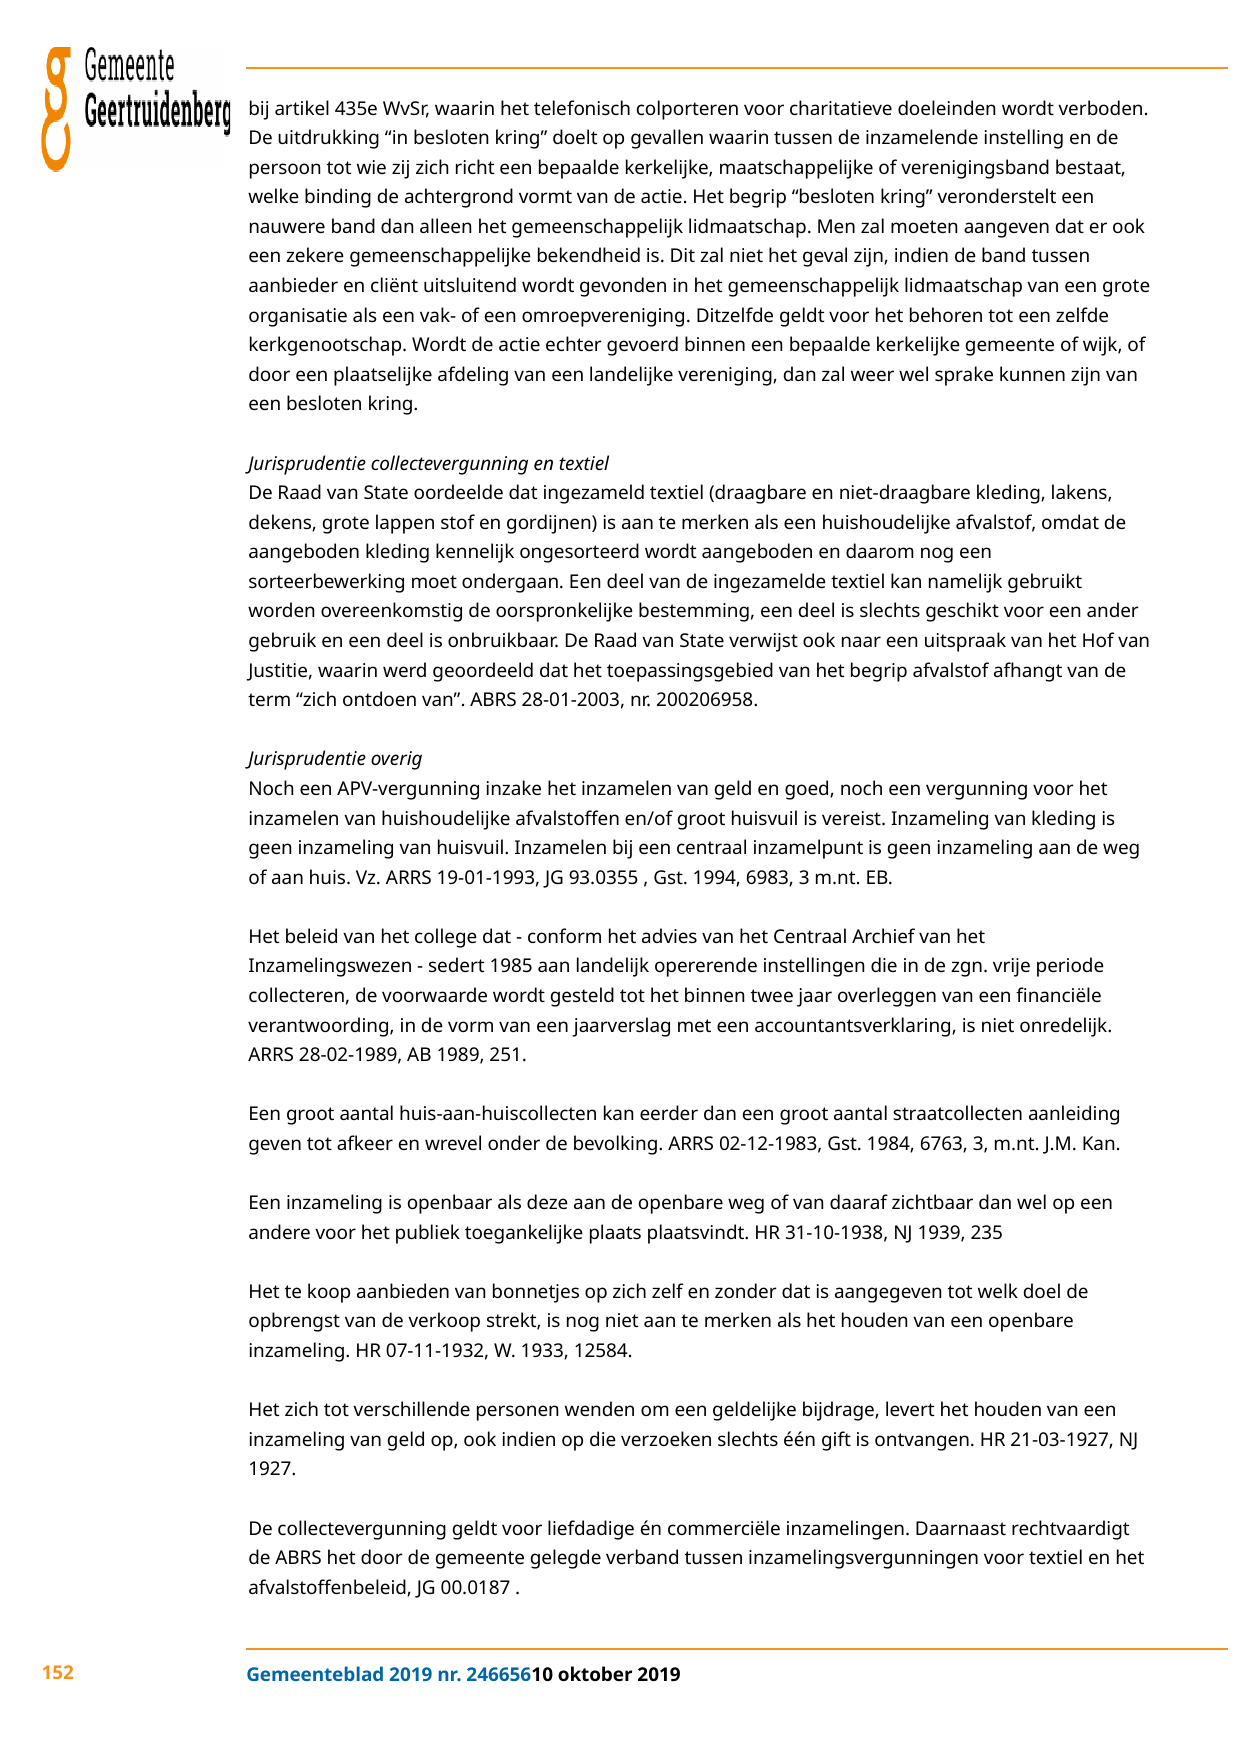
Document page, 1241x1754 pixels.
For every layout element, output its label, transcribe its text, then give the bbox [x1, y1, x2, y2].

text De collectevergunning geldt voor liefdadige én commerciële inzamelingen. Daarnaast rechtvaardigt de ABRS het door de gemeente gelegde verband tussen inzamelingsvergunningen voor textiel en het afvalstoffenbeleid, JG 00.0187 . [248, 1515, 1152, 1600]
text bij artikel 435e WvSr, waarin het telefonisch colporteren voor charitatieve doeleinden wordt verboden. De uitdrukking “in besloten kring” doelt op gevallen waarin tussen de inzamelende instelling en de persoon tot wie zij zich richt een bepaalde kerkelijke, maatschappelijke of verenigingsband bestaat, welke binding de achtergrond vormt van de actie. Het begrip “besloten kring” veronderstelt een nauwere band dan alleen het gemeenschappelijk lidmaatschap. Men zal moeten aangeven dat er ook een zekere gemeenschappelijke bekendheid is. Dit zal niet het geval zijn, indien de band tussen aanbieder en cliënt uitsluitend wordt gevonden in het gemeenschappelijk lidmaatschap van een grote organisatie als een vak- of een omroepvereniging. Ditzelfde geldt voor het behoren tot een zelfde kerkgenootschap. Wordt de actie echter gevoerd binnen een bepaalde kerkelijke gemeente of wijk, of door een plaatselijke afdeling van een landelijke vereniging, dan zal weer wel sprake kunnen zijn van een besloten kring. [248, 95, 1152, 416]
text Het beleid van het college dat - conform het advies van het Centraal Archief van het Inzamelingswezen - sedert 1985 aan landelijk opererende instellingen die in de zgn. vrije periode collecteren, de voorwaarde wordt gesteld tot het binnen twee jaar overleggen van een financiële verantwoording, in de vorm van een jaarverslag met een accountantsverklaring, is niet onredelijk. ARRS 28-02-1989, AB 1989, 251. [248, 923, 1152, 1067]
picture [41, 47, 231, 172]
text Noch een APV-vergunning inzake het inzamelen van geld en goed, noch een vergunning voor het inzamelen van huishoudelijke afvalstoffen en/of groot huisvuil is vereist. Inzameling van kleding is geen inzameling van huisvuil. Inzamelen bij een centraal inzamelpunt is geen inzameling aan de weg of aan huis. Vz. ARRS 19-01-1993, JG 93.0355 , Gst. 1994, 6983, 3 m.nt. EB. [248, 775, 1152, 890]
text Een inzameling is openbaar als deze aan de openbare weg of van daaraf zichtbaar dan wel op een andere voor het publiek toegankelijke plaats plaatsvindt. HR 31-10-1938, NJ 1939, 235 [248, 1189, 1152, 1245]
text Het te koop aanbieden van bonnetjes op zich zelf en zonder dat is aangegeven tot welk doel de opbrengst van de verkoop strekt, is nog niet aan te merken als het houden van een openbare inzameling. HR 07-11-1932, W. 1933, 12584. [248, 1278, 1152, 1363]
text De Raad van State oordeelde dat ingezameld textiel (draagbare en niet-draagbare kleding, lakens, dekens, grote lappen stof en gordijnen) is aan te merken als een huishoudelijke afvalstof, omdat de aangeboden kleding kennelijk ongesorteerd wordt aangeboden en daarom nog een sorteerbewerking moet ondergaan. Een deel van de ingezamelde textiel kan namelijk gebruikt worden overeenkomstig de oorspronkelijke bestemming, een deel is slechts geschikt voor een ander gebruik en een deel is onbruikbaar. De Raad van State verwijst ook naar een uitspraak van het Hof van Justitie, waarin werd geoordeeld dat het toepassingsgebied van het begrip afvalstof afhangt van de term “zich ontdoen van”. ABRS 28-01-2003, nr. 200206958. [248, 479, 1152, 712]
text Jurisprudentie collectevergunning en textiel [248, 450, 1152, 476]
text Het zich tot verschillende personen wenden om een geldelijke bijdrage, levert het houden van een inzameling van geld op, ook indien op die verzoeken slechts één gift is ontvangen. HR 21-03-1927, NJ 1927. [248, 1396, 1152, 1481]
text Jurisprudentie overig [248, 746, 1152, 771]
text Een groot aantal huis-aan-huiscollecten kan eerder dan een groot aantal straatcollecten aanleiding geven tot afkeer en wrevel onder de bevolking. ARRS 02-12-1983, Gst. 1984, 6763, 3, m.nt. J.M. Kan. [248, 1101, 1152, 1156]
